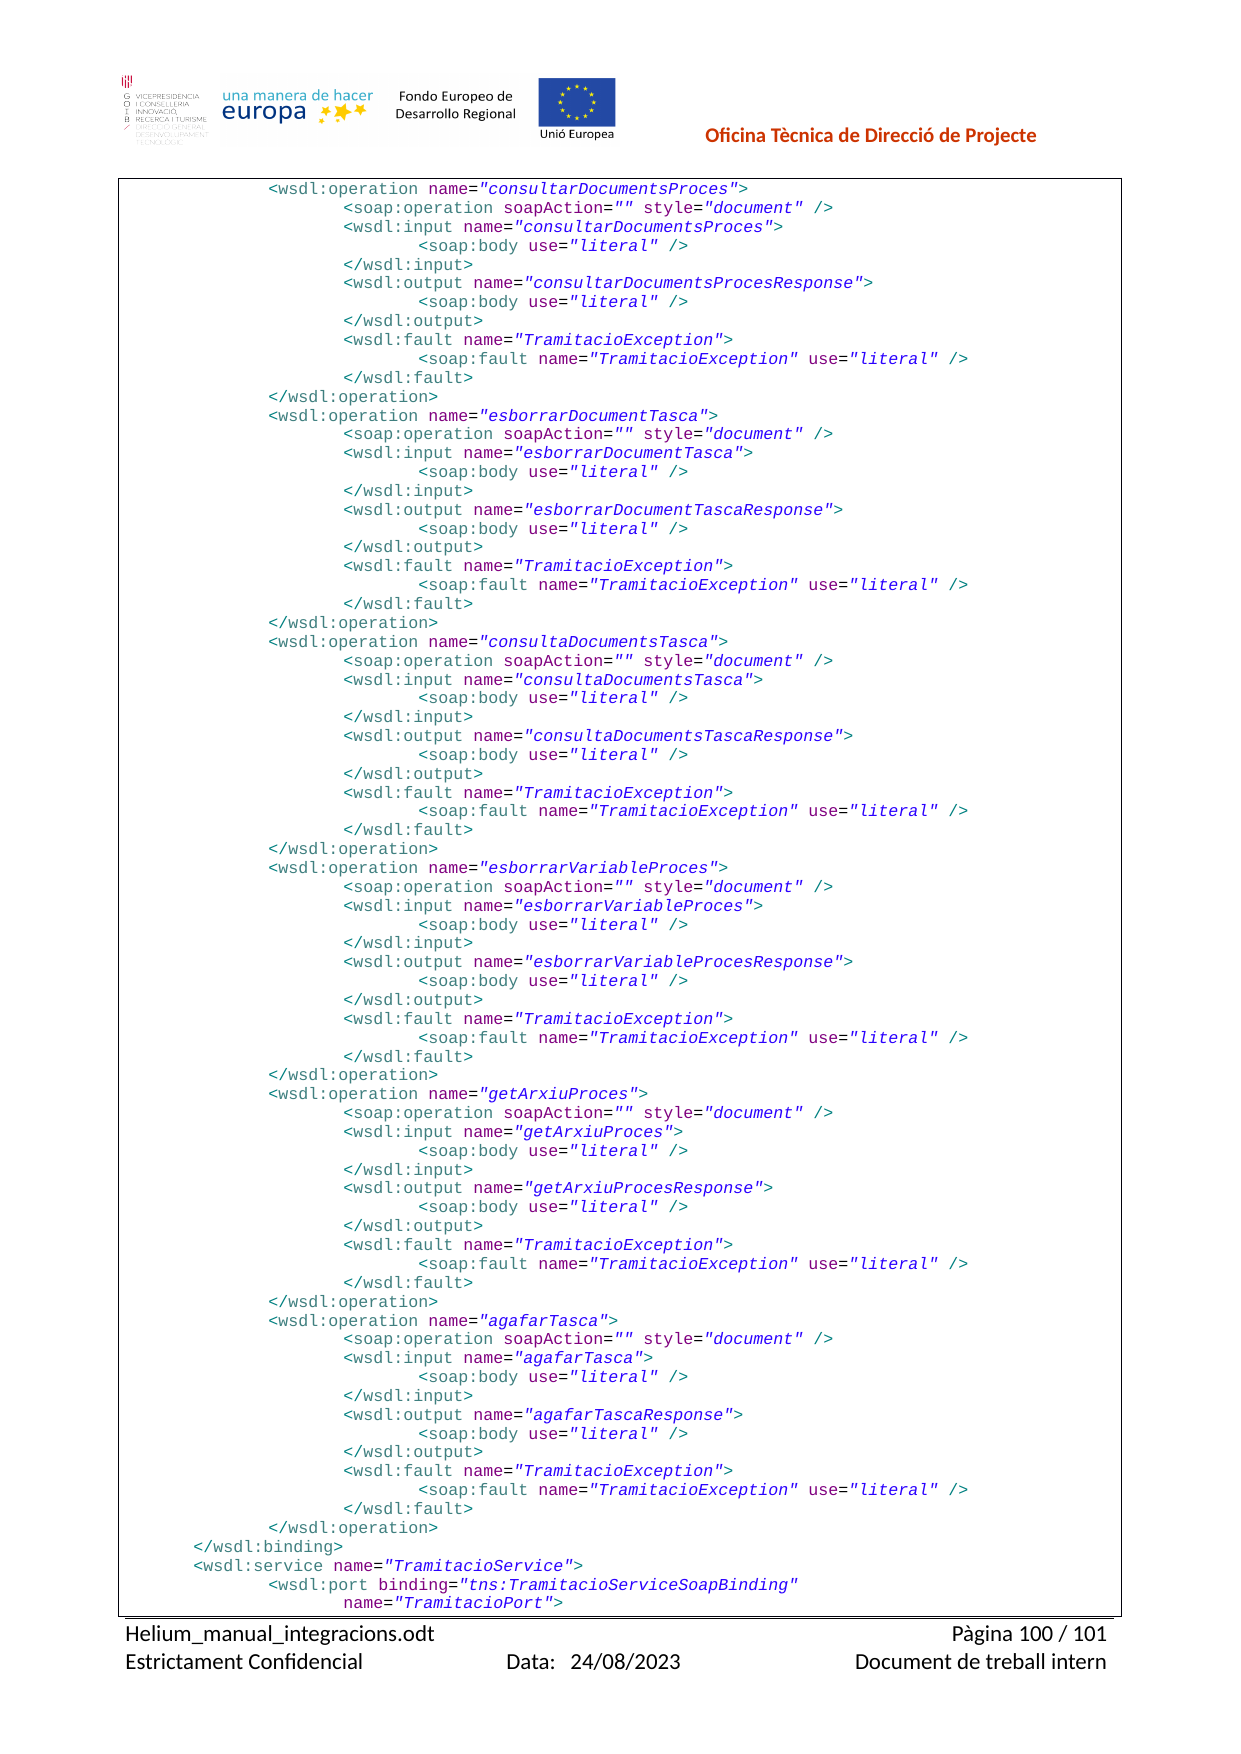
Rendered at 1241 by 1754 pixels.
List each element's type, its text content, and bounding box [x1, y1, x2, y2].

text <soap:body use="literal" /> [119, 969, 1121, 988]
text <soap:body use="literal" /> [119, 1139, 1121, 1158]
text name="TramitacioPort"> [119, 1592, 1121, 1616]
text <wsdl:output name="esborrarDocumentTascaResponse"> [119, 498, 1121, 517]
text <wsdl:input name="getArxiuProces"> [119, 1120, 1121, 1139]
text </wsdl:input> [119, 479, 1121, 498]
text <soap:body use="literal" /> [119, 234, 1121, 253]
text </wsdl:operation> [119, 1064, 1121, 1083]
text <soap:operation soapAction="" style="document" /> [119, 423, 1121, 442]
text </wsdl:fault> [119, 592, 1121, 611]
text <wsdl:fault name="TramitacioException"> [119, 781, 1121, 800]
text <wsdl:output name="esborrarVariableProcesResponse"> [119, 951, 1121, 969]
text <wsdl:operation name="consultaDocumentsTasca"> [119, 630, 1121, 649]
text <soap:fault name="TramitacioException" use="literal" /> [119, 800, 1121, 819]
text </wsdl:input> [119, 932, 1121, 951]
text </wsdl:fault> [119, 1045, 1121, 1064]
text <soap:fault name="TramitacioException" use="literal" /> [119, 1479, 1121, 1497]
text <soap:fault name="TramitacioException" use="literal" /> [119, 1026, 1121, 1045]
text <wsdl:fault name="TramitacioException"> [119, 555, 1121, 574]
text <soap:body use="literal" /> [119, 1366, 1121, 1384]
text </wsdl:operation> [119, 611, 1121, 630]
text <soap:body use="literal" /> [119, 1422, 1121, 1441]
text </wsdl:fault> [119, 819, 1121, 838]
text <wsdl:operation name="agafarTasca"> [119, 1309, 1121, 1328]
text <soap:body use="literal" /> [119, 687, 1121, 706]
text </wsdl:fault> [119, 366, 1121, 385]
text </wsdl:output> [119, 310, 1121, 328]
text <wsdl:output name="getArxiuProcesResponse"> [119, 1177, 1121, 1196]
text <wsdl:operation name="esborrarDocumentTasca"> [119, 404, 1121, 423]
text </wsdl:operation> [119, 385, 1121, 404]
text </wsdl:input> [119, 1158, 1121, 1177]
text <soap:operation soapAction="" style="document" /> [119, 1102, 1121, 1120]
text <soap:body use="literal" /> [119, 743, 1121, 762]
text </wsdl:output> [119, 1441, 1121, 1460]
picture [118, 73, 213, 147]
text <wsdl:operation name="esborrarVariableProces"> [119, 856, 1121, 875]
text </wsdl:fault> [119, 1497, 1121, 1516]
text </wsdl:input> [119, 706, 1121, 724]
text </wsdl:operation> [119, 838, 1121, 856]
text </wsdl:fault> [119, 1271, 1121, 1290]
text <wsdl:output name="agafarTascaResponse"> [119, 1403, 1121, 1422]
text <wsdl:service name="TramitacioService"> [119, 1554, 1121, 1573]
text <soap:operation soapAction="" style="document" /> [119, 1328, 1121, 1347]
text <soap:operation soapAction="" style="document" /> [119, 875, 1121, 894]
text </wsdl:output> [119, 762, 1121, 781]
text </wsdl:input> [119, 253, 1121, 272]
text <wsdl:operation name="getArxiuProces"> [119, 1083, 1121, 1102]
text <wsdl:input name="consultaDocumentsTasca"> [119, 668, 1121, 687]
text <wsdl:input name="consultarDocumentsProces"> [119, 215, 1121, 234]
text <soap:operation soapAction="" style="document" /> [119, 197, 1121, 215]
text <soap:fault name="TramitacioException" use="literal" /> [119, 1252, 1121, 1271]
text <wsdl:port binding="tns:TramitacioServiceSoapBinding" [119, 1573, 1121, 1592]
text <soap:body use="literal" /> [119, 1196, 1121, 1215]
text <soap:body use="literal" /> [119, 517, 1121, 536]
text <wsdl:fault name="TramitacioException"> [119, 328, 1121, 347]
text <soap:body use="literal" /> [119, 913, 1121, 932]
text <wsdl:fault name="TramitacioException"> [119, 1460, 1121, 1479]
text <soap:body use="literal" /> [119, 291, 1121, 310]
text <wsdl:input name="esborrarDocumentTasca"> [119, 442, 1121, 461]
text </wsdl:operation> [119, 1290, 1121, 1309]
text <wsdl:output name="consultaDocumentsTascaResponse"> [119, 724, 1121, 743]
text <soap:fault name="TramitacioException" use="literal" /> [119, 574, 1121, 592]
text </wsdl:operation> [119, 1516, 1121, 1535]
text <wsdl:input name="esborrarVariableProces"> [119, 894, 1121, 913]
text <wsdl:input name="agafarTasca"> [119, 1347, 1121, 1366]
text <soap:body use="literal" /> [119, 461, 1121, 479]
text </wsdl:binding> [119, 1535, 1121, 1554]
text <soap:fault name="TramitacioException" use="literal" /> [119, 347, 1121, 366]
picture [219, 73, 621, 147]
text </wsdl:input> [119, 1384, 1121, 1403]
text <wsdl:fault name="TramitacioException"> [119, 1233, 1121, 1252]
text <wsdl:fault name="TramitacioException"> [119, 1007, 1121, 1026]
text </wsdl:output> [119, 1215, 1121, 1233]
text <wsdl:operation name="consultarDocumentsProces"> [119, 179, 1121, 197]
text <soap:operation soapAction="" style="document" /> [119, 649, 1121, 668]
text </wsdl:output> [119, 536, 1121, 555]
text </wsdl:output> [119, 988, 1121, 1007]
text <wsdl:output name="consultarDocumentsProcesResponse"> [119, 272, 1121, 291]
